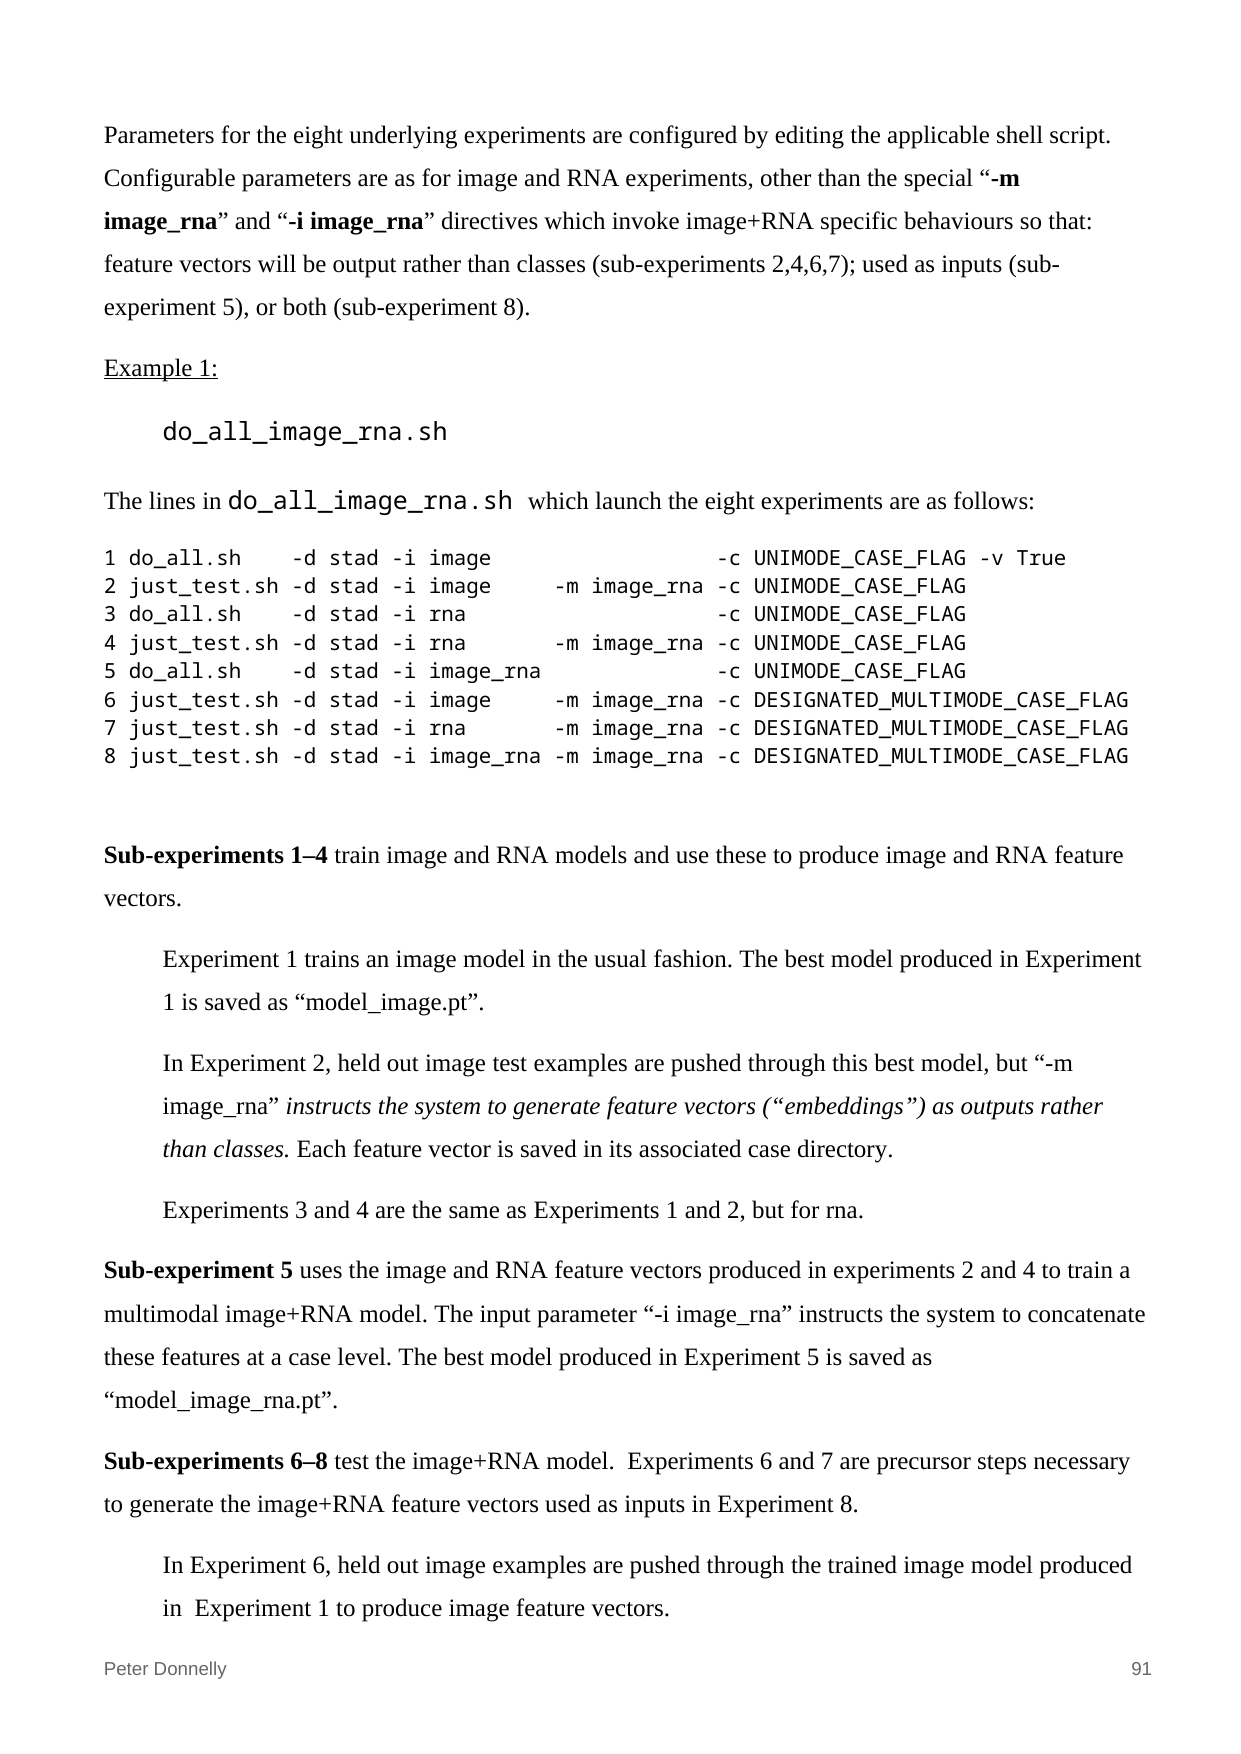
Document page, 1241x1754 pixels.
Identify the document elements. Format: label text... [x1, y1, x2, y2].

text Experiments 3 and 4 are the same as Experiments 1 and 2, but for rna. [162, 1195, 1146, 1223]
text 3 do_all.sh -d stad -i rna -c UNIMODE_CASE_FLAG [103, 599, 1146, 628]
text 1 do_all.sh -d stad -i image -c UNIMODE_CASE_FLAG -v True [103, 543, 1146, 571]
text 7 just_test.sh -d stad -i rna -m image_rna -c DESIGNATED_MULTIMODE_CASE_FLAG [103, 713, 1146, 742]
text 2 just_test.sh -d stad -i image -m image_rna -c UNIMODE_CASE_FLAG [103, 571, 1146, 599]
text do_all_image_rna.sh [162, 414, 1146, 448]
text 4 just_test.sh -d stad -i rna -m image_rna -c UNIMODE_CASE_FLAG [103, 628, 1146, 656]
text In Experiment 2, held out image test examples are pushed through this best model, but “-m image_rna” instructs the system to generate feature vectors (“embeddings”) as outputs rather than classes. Each feature vector is saved in its associated case directory. [162, 1048, 1146, 1163]
text 8 just_test.sh -d stad -i image_rna -m image_rna -c DESIGNATED_MULTIMODE_CASE_FLAG [103, 742, 1146, 770]
text Sub-experiments 6–8 test the image+RNA model. Experiments 6 and 7 are precursor steps necessary to generate the image+RNA feature vectors used as inputs in Experiment 8. [103, 1446, 1146, 1518]
text Experiment 1 trains an image model in the usual fashion. The best model produced in Experiment 1 is saved as “model_image.pt”. [162, 944, 1146, 1016]
text Sub-experiments 1–4 train image and RNA models and use these to produce image and RNA feature vectors. [103, 840, 1146, 912]
text 5 do_all.sh -d stad -i image_rna -c UNIMODE_CASE_FLAG [103, 656, 1146, 685]
text 6 just_test.sh -d stad -i image -m image_rna -c DESIGNATED_MULTIMODE_CASE_FLAG [103, 685, 1146, 713]
text Parameters for the eight underlying experiments are configured by editing the applicable shell script. Configurable parameters are as for image and RNA experiments, other than the special “-m image_rna” and “-i image_rna” directives which invoke image+RNA specific behaviours so that: feature vectors will be output rather than classes (sub-experiments 2,4,6,7); used as inputs (sub-experiment 5), or both (sub-experiment 8). [103, 120, 1146, 321]
text Example 1: [103, 353, 1146, 382]
text The lines in do_all_image_rna.sh which launch the eight experiments are as follows: [103, 483, 1146, 517]
text Sub-experiment 5 uses the image and RNA feature vectors produced in experiments 2 and 4 to train a multimodal image+RNA model. The input parameter “-i image_rna” instructs the system to concatenate these features at a case level. The best model produced in Experiment 5 is saved as “model_image_rna.pt”. [103, 1256, 1146, 1414]
text In Experiment 6, held out image examples are pushed through the trained image model produced in Experiment 1 to produce image feature vectors. [162, 1550, 1146, 1622]
